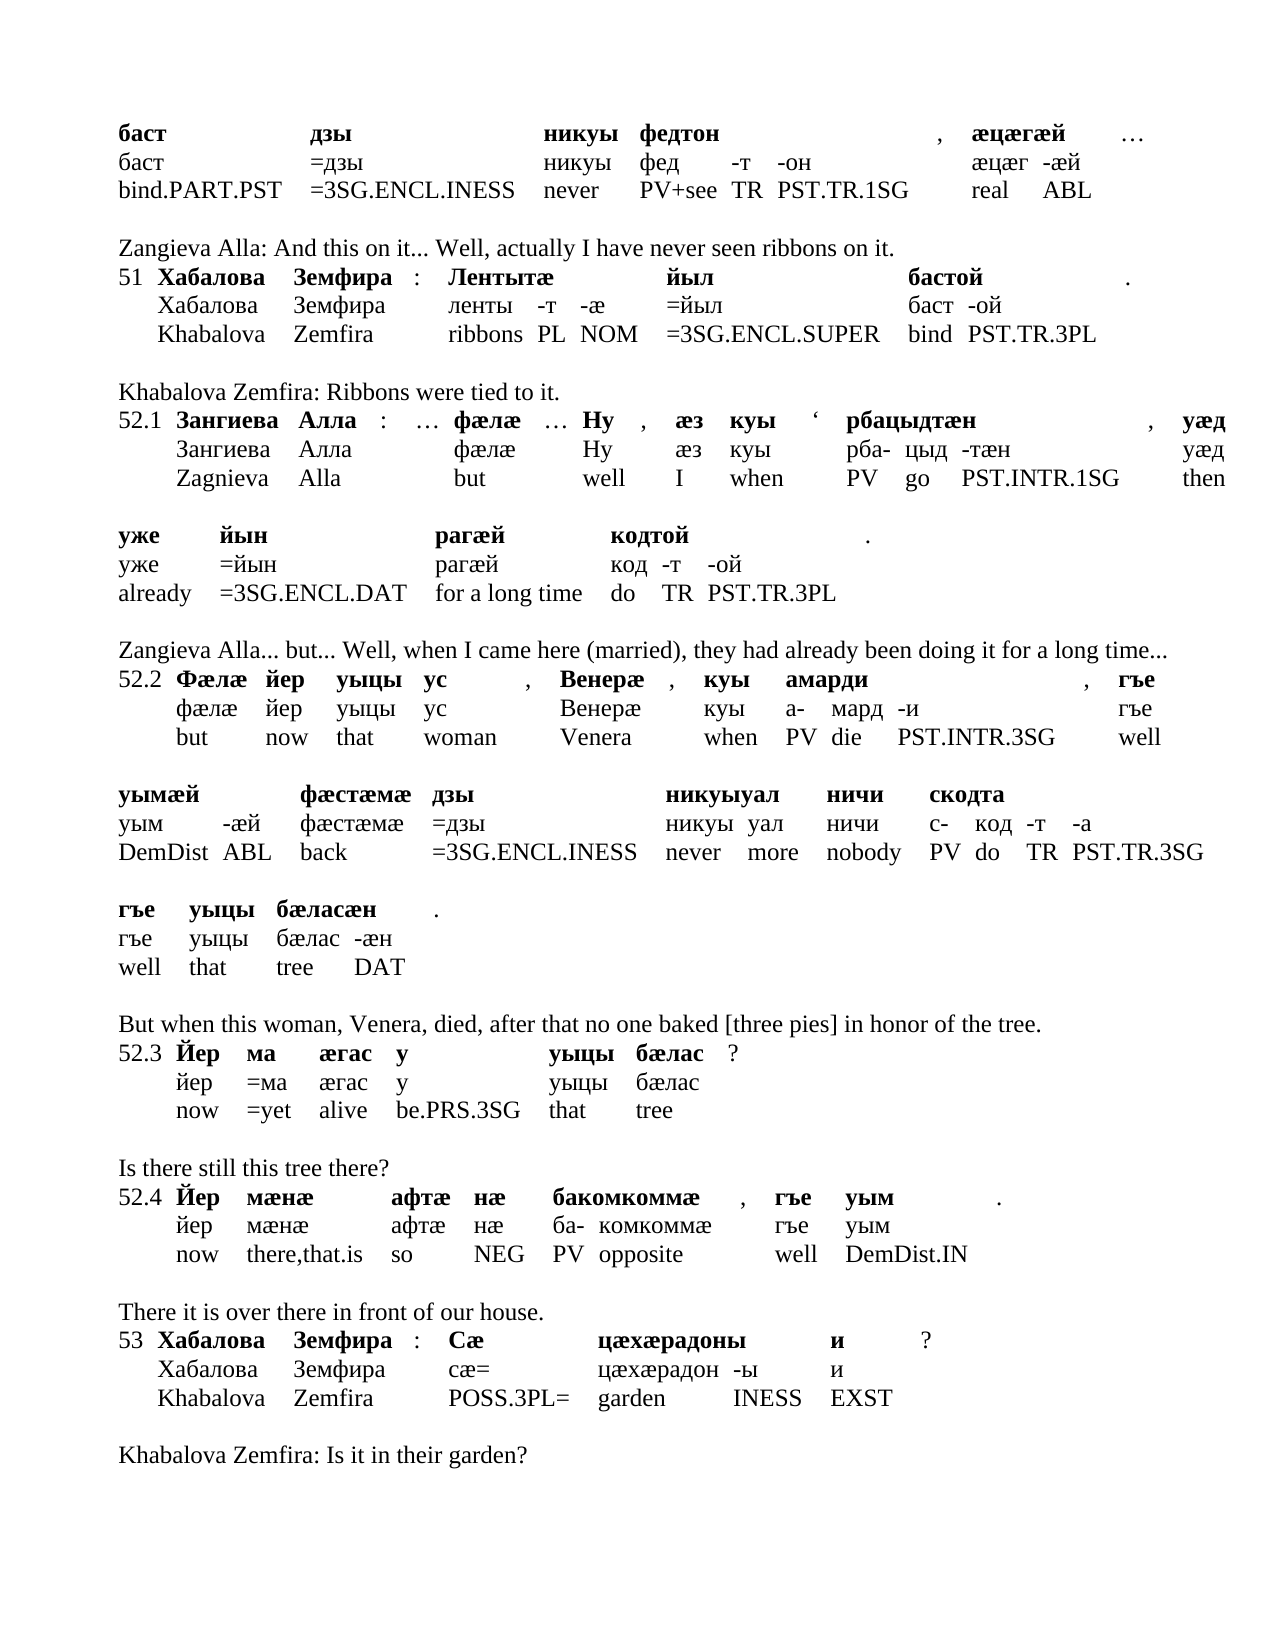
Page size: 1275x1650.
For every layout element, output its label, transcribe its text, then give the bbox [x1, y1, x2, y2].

text фæлæ [454, 406, 529, 434]
text Хабалова [157, 291, 265, 319]
text Хабалова [157, 262, 279, 291]
text die [831, 722, 883, 751]
text INESS [733, 1383, 802, 1412]
text when [703, 722, 758, 751]
text цыд [905, 434, 948, 463]
text скодта [929, 779, 1218, 808]
text бакомкоммæ [552, 1182, 726, 1211]
text … [543, 406, 568, 434]
text -т [662, 549, 694, 578]
text уже [118, 521, 206, 549]
text -т [1026, 808, 1058, 837]
text йер [176, 1211, 219, 1239]
text 52.3 [118, 1038, 162, 1067]
text so [391, 1239, 446, 1268]
text DemDist [118, 837, 208, 866]
text бæлас [276, 923, 340, 952]
text real [971, 176, 1028, 204]
text PV [552, 1239, 585, 1268]
text opposite [598, 1239, 712, 1268]
text back [300, 837, 404, 866]
text Venera [559, 722, 641, 751]
text баст [908, 291, 954, 319]
text ABL [1042, 176, 1092, 204]
text афтæ [391, 1182, 460, 1211]
text -и [897, 693, 1056, 722]
text DAT [354, 952, 405, 981]
text Хабалова [157, 1354, 265, 1383]
text ничи [826, 779, 915, 808]
text уыцы [336, 664, 409, 693]
text =3SG.ENCL.INESS [310, 176, 516, 204]
text мæнæ [246, 1182, 377, 1211]
text уал [747, 808, 799, 837]
text уым [845, 1182, 982, 1211]
text for a long time [435, 578, 583, 607]
text баст [118, 118, 296, 147]
text бæлас [636, 1038, 714, 1067]
text Zemfira [293, 319, 386, 348]
text there,that.is [246, 1239, 363, 1268]
text Zagnieva [176, 463, 271, 492]
text ABL [222, 837, 272, 866]
text , [525, 664, 546, 693]
text Йер [176, 1182, 233, 1211]
text . [433, 894, 454, 923]
text 51 [118, 262, 143, 291]
text фæстæмæ [300, 808, 404, 837]
text никуы [665, 808, 734, 837]
text -ы [733, 1354, 802, 1383]
text -æй [1042, 147, 1092, 176]
text , [640, 406, 661, 434]
text now [176, 1096, 219, 1124]
text уыцы [548, 1067, 608, 1096]
text that [336, 722, 396, 751]
text уæд [1182, 434, 1226, 463]
text nobody [826, 837, 902, 866]
text рагæй [435, 549, 583, 578]
text ribbons [448, 319, 523, 348]
text but [454, 463, 516, 492]
text уыцы [189, 923, 248, 952]
text Йер [176, 1038, 233, 1067]
text ус [423, 693, 497, 722]
text =дзы [432, 808, 638, 837]
text -т [731, 147, 763, 176]
text дзы [432, 779, 652, 808]
text . [1124, 262, 1146, 291]
text tree [636, 1096, 700, 1124]
text =3SG.ENCL.INESS [432, 837, 638, 866]
text , [937, 118, 958, 147]
text 52.1 [118, 406, 162, 434]
text Алла [298, 434, 352, 463]
text Хабалова [157, 1326, 279, 1354]
text PST.TR.3PL [968, 319, 1097, 348]
text никуыуал [665, 779, 813, 808]
text 52.4 [118, 1182, 162, 1211]
text PV [846, 463, 891, 492]
text =yet [246, 1096, 291, 1124]
text рагæй [435, 521, 597, 549]
text Khabalova [157, 319, 265, 348]
text , [1083, 664, 1104, 693]
text ничи [826, 808, 902, 837]
text -æн [354, 923, 405, 952]
text ‘ [811, 406, 832, 434]
text и [830, 1354, 893, 1383]
text go [905, 463, 948, 492]
text : [413, 1326, 434, 1354]
text с- [929, 808, 961, 837]
text now [265, 722, 308, 751]
text tree [276, 952, 340, 981]
text Венерæ [559, 693, 641, 722]
text нæ [473, 1211, 525, 1239]
text гъе [118, 923, 161, 952]
text федтон [639, 118, 923, 147]
text куы [729, 434, 784, 463]
text well [582, 463, 627, 492]
text Алла [298, 406, 366, 434]
text гъе [118, 894, 175, 923]
text . [864, 521, 886, 549]
text уымæй [118, 779, 286, 808]
text Khabalova [157, 1383, 265, 1412]
text do [975, 837, 1012, 866]
text PST.INTR.3SG [897, 722, 1056, 751]
text POSS.3PL= [448, 1383, 570, 1412]
text 53 [118, 1326, 143, 1354]
text рба- [846, 434, 891, 463]
text more [747, 837, 799, 866]
text нæ [473, 1182, 539, 1211]
text гъе [1118, 664, 1175, 693]
text куы [703, 664, 772, 693]
text DemDist.IN [845, 1239, 968, 1268]
text alive [319, 1096, 368, 1124]
text -тæн [961, 434, 1120, 463]
text фед [639, 147, 717, 176]
text никуы [543, 118, 626, 147]
text бæласæн [276, 894, 419, 923]
text Зангиева [176, 434, 271, 463]
text йер [265, 664, 322, 693]
text =3SG.ENCL.SUPER [666, 319, 880, 348]
text æгас [319, 1067, 368, 1096]
text Ну [582, 434, 613, 463]
text … [1120, 118, 1145, 147]
text TR [662, 578, 694, 607]
text фæлæ [454, 434, 516, 463]
text PST.INTR.1SG [961, 463, 1120, 492]
text There it is over there in front of our house. [118, 1297, 1249, 1326]
text уыцы [189, 894, 262, 923]
text йер [176, 1067, 219, 1096]
text PST.TR.3SG [1072, 837, 1204, 866]
text but [176, 722, 238, 751]
text Is there still this tree there? [118, 1153, 1249, 1182]
text bind.PART.PST [118, 176, 282, 204]
text куы [703, 693, 758, 722]
text be.PRS.3SG [396, 1096, 521, 1124]
text TR [1026, 837, 1058, 866]
text æцæг [971, 147, 1028, 176]
text и [830, 1326, 907, 1354]
text PST.TR.3PL [707, 578, 837, 607]
text PST.TR.1SG [777, 176, 909, 204]
text PV [929, 837, 961, 866]
text куы [729, 406, 798, 434]
text EXST [830, 1383, 893, 1412]
text -а [1072, 808, 1204, 837]
text кодтой [610, 521, 851, 549]
text ма [246, 1038, 305, 1067]
text =йын [219, 549, 407, 578]
text woman [423, 722, 497, 751]
text гъе [1118, 693, 1161, 722]
text =йыл [666, 291, 880, 319]
text ? [727, 1038, 748, 1067]
text код [610, 549, 648, 578]
text NEG [473, 1239, 525, 1268]
text bind [908, 319, 954, 348]
text æз [675, 406, 716, 434]
text Зангиева [176, 406, 284, 434]
text никуы [543, 147, 612, 176]
text TR [731, 176, 763, 204]
text йын [219, 521, 421, 549]
text бæлас [636, 1067, 700, 1096]
text well [1118, 722, 1161, 751]
text рбацыдтæн [846, 406, 1134, 434]
text мæнæ [246, 1211, 363, 1239]
text never [665, 837, 734, 866]
text Фæлæ [176, 664, 252, 693]
text уым [118, 808, 208, 837]
text now [176, 1239, 219, 1268]
text Zangieva Alla: And this on it... Well, actually I have never seen ribbons on it. [118, 233, 1249, 262]
text у [396, 1067, 521, 1096]
text ленты [448, 291, 523, 319]
text баст [118, 147, 282, 176]
text æгас [319, 1038, 382, 1067]
text уыцы [548, 1038, 622, 1067]
text Ну [582, 406, 627, 434]
text цæхæрадоны [598, 1326, 816, 1354]
text -т [537, 291, 566, 319]
text . [996, 1182, 1017, 1211]
text … [415, 406, 440, 434]
text PV+see [639, 176, 717, 204]
text PV [785, 722, 817, 751]
text PL [537, 319, 566, 348]
text ? [920, 1326, 941, 1354]
text уым [845, 1211, 968, 1239]
text Khabalova Zemfira: Is it in their garden? [118, 1441, 1249, 1469]
text фæлæ [176, 693, 238, 722]
text амарди [785, 664, 1069, 693]
text Венерæ [559, 664, 655, 693]
text Земфира [293, 262, 399, 291]
text ба- [552, 1211, 585, 1239]
text ус [423, 664, 511, 693]
text Земфира [293, 1326, 399, 1354]
text -ой [968, 291, 1097, 319]
text =3SG.ENCL.DAT [219, 578, 407, 607]
text Khabalova Zemfira: Ribbons were tied to it. [118, 377, 1249, 406]
text йер [265, 693, 308, 722]
text а- [785, 693, 817, 722]
text гъе [774, 1211, 818, 1239]
text when [729, 463, 784, 492]
text уже [118, 549, 192, 578]
text well [774, 1239, 818, 1268]
text бастой [908, 262, 1111, 291]
text never [543, 176, 612, 204]
text Земфира [293, 291, 386, 319]
text мард [831, 693, 883, 722]
text æз [675, 434, 702, 463]
text then [1182, 463, 1226, 492]
text -ой [707, 549, 837, 578]
text фæстæмæ [300, 779, 418, 808]
text : [380, 406, 401, 434]
text : [413, 262, 434, 291]
text Сæ [448, 1326, 584, 1354]
text у [396, 1038, 535, 1067]
text 52.2 [118, 664, 162, 693]
text дзы [310, 118, 529, 147]
text гъе [774, 1182, 831, 1211]
text -æ [580, 291, 638, 319]
text сæ= [448, 1354, 570, 1383]
text -он [777, 147, 909, 176]
text Лентытæ [448, 262, 652, 291]
text æцæгæй [971, 118, 1106, 147]
text афтæ [391, 1211, 446, 1239]
text NOM [580, 319, 638, 348]
text йыл [666, 262, 894, 291]
text =ма [246, 1067, 291, 1096]
text But when this woman, Venera, died, after that no one baked [three pies] in honor of the tree. [118, 1009, 1249, 1038]
text , [1148, 406, 1169, 434]
text , [669, 664, 690, 693]
text that [189, 952, 248, 981]
text well [118, 952, 161, 981]
text Alla [298, 463, 352, 492]
text already [118, 578, 192, 607]
text уыцы [336, 693, 396, 722]
text комкоммæ [598, 1211, 712, 1239]
text =дзы [310, 147, 516, 176]
text garden [598, 1383, 719, 1412]
text -æй [222, 808, 272, 837]
text уæд [1182, 406, 1239, 434]
text that [548, 1096, 608, 1124]
text код [975, 808, 1012, 837]
text цæхæрадон [598, 1354, 719, 1383]
text Zangieva Alla... but... Well, when I came here (married), they had already been doing it for a long time... [118, 636, 1249, 664]
text I [675, 463, 702, 492]
text , [740, 1182, 761, 1211]
text do [610, 578, 648, 607]
text Zemfira [293, 1383, 386, 1412]
text Земфира [293, 1354, 386, 1383]
